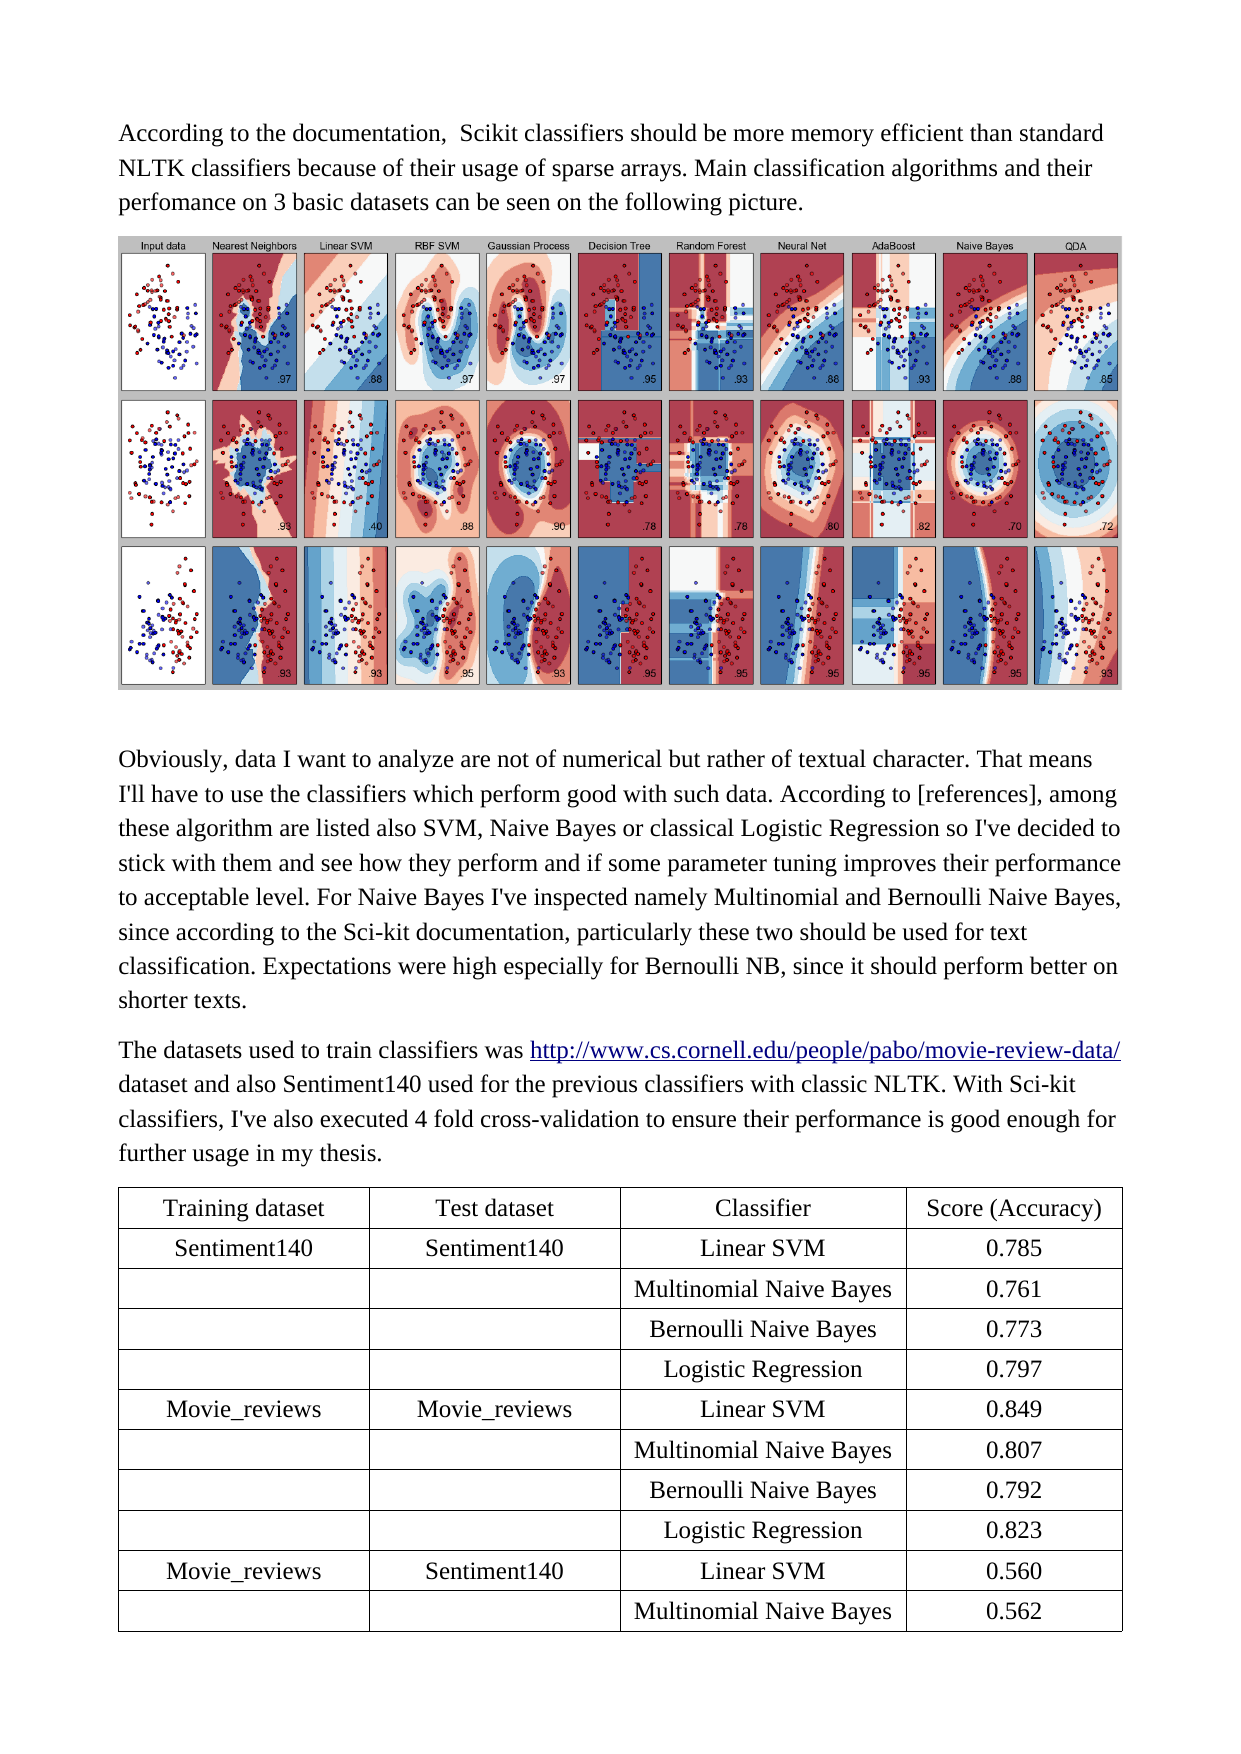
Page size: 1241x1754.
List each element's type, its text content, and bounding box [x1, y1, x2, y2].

table_header Training dataset [119, 1188, 369, 1227]
table_cell 0.761 [907, 1269, 1122, 1308]
table_header Score (Accuracy) [907, 1188, 1122, 1227]
table_cell [119, 1309, 369, 1348]
table_cell [370, 1269, 620, 1308]
table_cell Bernoulli Naive Bayes [621, 1470, 906, 1510]
table_cell Linear SVM [621, 1390, 906, 1429]
table_cell [119, 1511, 369, 1550]
table_cell 0.792 [907, 1470, 1122, 1510]
table_cell 0.785 [907, 1229, 1122, 1268]
table_cell Movie_reviews [370, 1390, 620, 1429]
table_cell [370, 1591, 620, 1631]
table_cell [119, 1591, 369, 1631]
text Obviously, data I want to analyze are not of numerical but rather of textual character. That means I'll have to use the classifiers which perform good with such data. According to [references], among these algorithm are listed also SVM, Naive Bayes or classical Logistic Regression so I've decided to stick with them and see how they perform and if some parameter tuning improves their performance to acceptable level. For Naive Bayes I've inspected namely Multinomial and Bernoulli Naive Bayes, since according to the Sci-kit documentation, particularly these two should be used for text classification. Expectations were high especially for Bernoulli NB, since it should perform better on shorter texts. [118, 744, 1122, 1014]
table_cell Movie_reviews [119, 1390, 369, 1429]
table_cell Linear SVM [621, 1551, 906, 1590]
table_cell 0.797 [907, 1350, 1122, 1389]
table_cell 0.773 [907, 1309, 1122, 1348]
table_cell [119, 1350, 369, 1389]
table_header Classifier [621, 1188, 906, 1227]
table_cell Linear SVM [621, 1229, 906, 1268]
table_header Test dataset [370, 1188, 620, 1227]
table_cell [370, 1511, 620, 1550]
table_cell Logistic Regression [621, 1350, 906, 1389]
table_cell Movie_reviews [119, 1551, 369, 1590]
table_cell Sentiment140 [370, 1551, 620, 1590]
table_cell Multinomial Naive Bayes [621, 1591, 906, 1631]
table_cell 0.560 [907, 1551, 1122, 1590]
table_cell [370, 1350, 620, 1389]
table_cell Sentiment140 [119, 1229, 369, 1268]
table_cell Multinomial Naive Bayes [621, 1269, 906, 1308]
text According to the documentation, Scikit classifiers should be more memory efficient than standard NLTK classifiers because of their usage of sparse arrays. Main classification algorithms and their perfomance on 3 basic datasets can be seen on the following picture. [118, 118, 1122, 216]
table_cell [370, 1430, 620, 1469]
table_cell [119, 1430, 369, 1469]
table_cell Logistic Regression [621, 1511, 906, 1550]
table_cell Sentiment140 [370, 1229, 620, 1268]
table_cell [370, 1470, 620, 1510]
text The datasets used to train classifiers was http://www.cs.cornell.edu/people/pabo/movie-review-data/ dataset and also Sentiment140 used for the previous classifiers with classic NLTK. With Sci-kit classifiers, I've also executed 4 fold cross-validation to ensure their performance is good enough for further usage in my thesis. [118, 1035, 1122, 1167]
table_cell [119, 1269, 369, 1308]
picture [118, 236, 1123, 690]
table_cell 0.849 [907, 1390, 1122, 1429]
table_cell 0.807 [907, 1430, 1122, 1469]
table_cell Bernoulli Naive Bayes [621, 1309, 906, 1348]
table_cell [370, 1309, 620, 1348]
table_cell Multinomial Naive Bayes [621, 1430, 906, 1469]
table_cell 0.562 [907, 1591, 1122, 1631]
table_cell 0.823 [907, 1511, 1122, 1550]
table_cell [119, 1470, 369, 1510]
